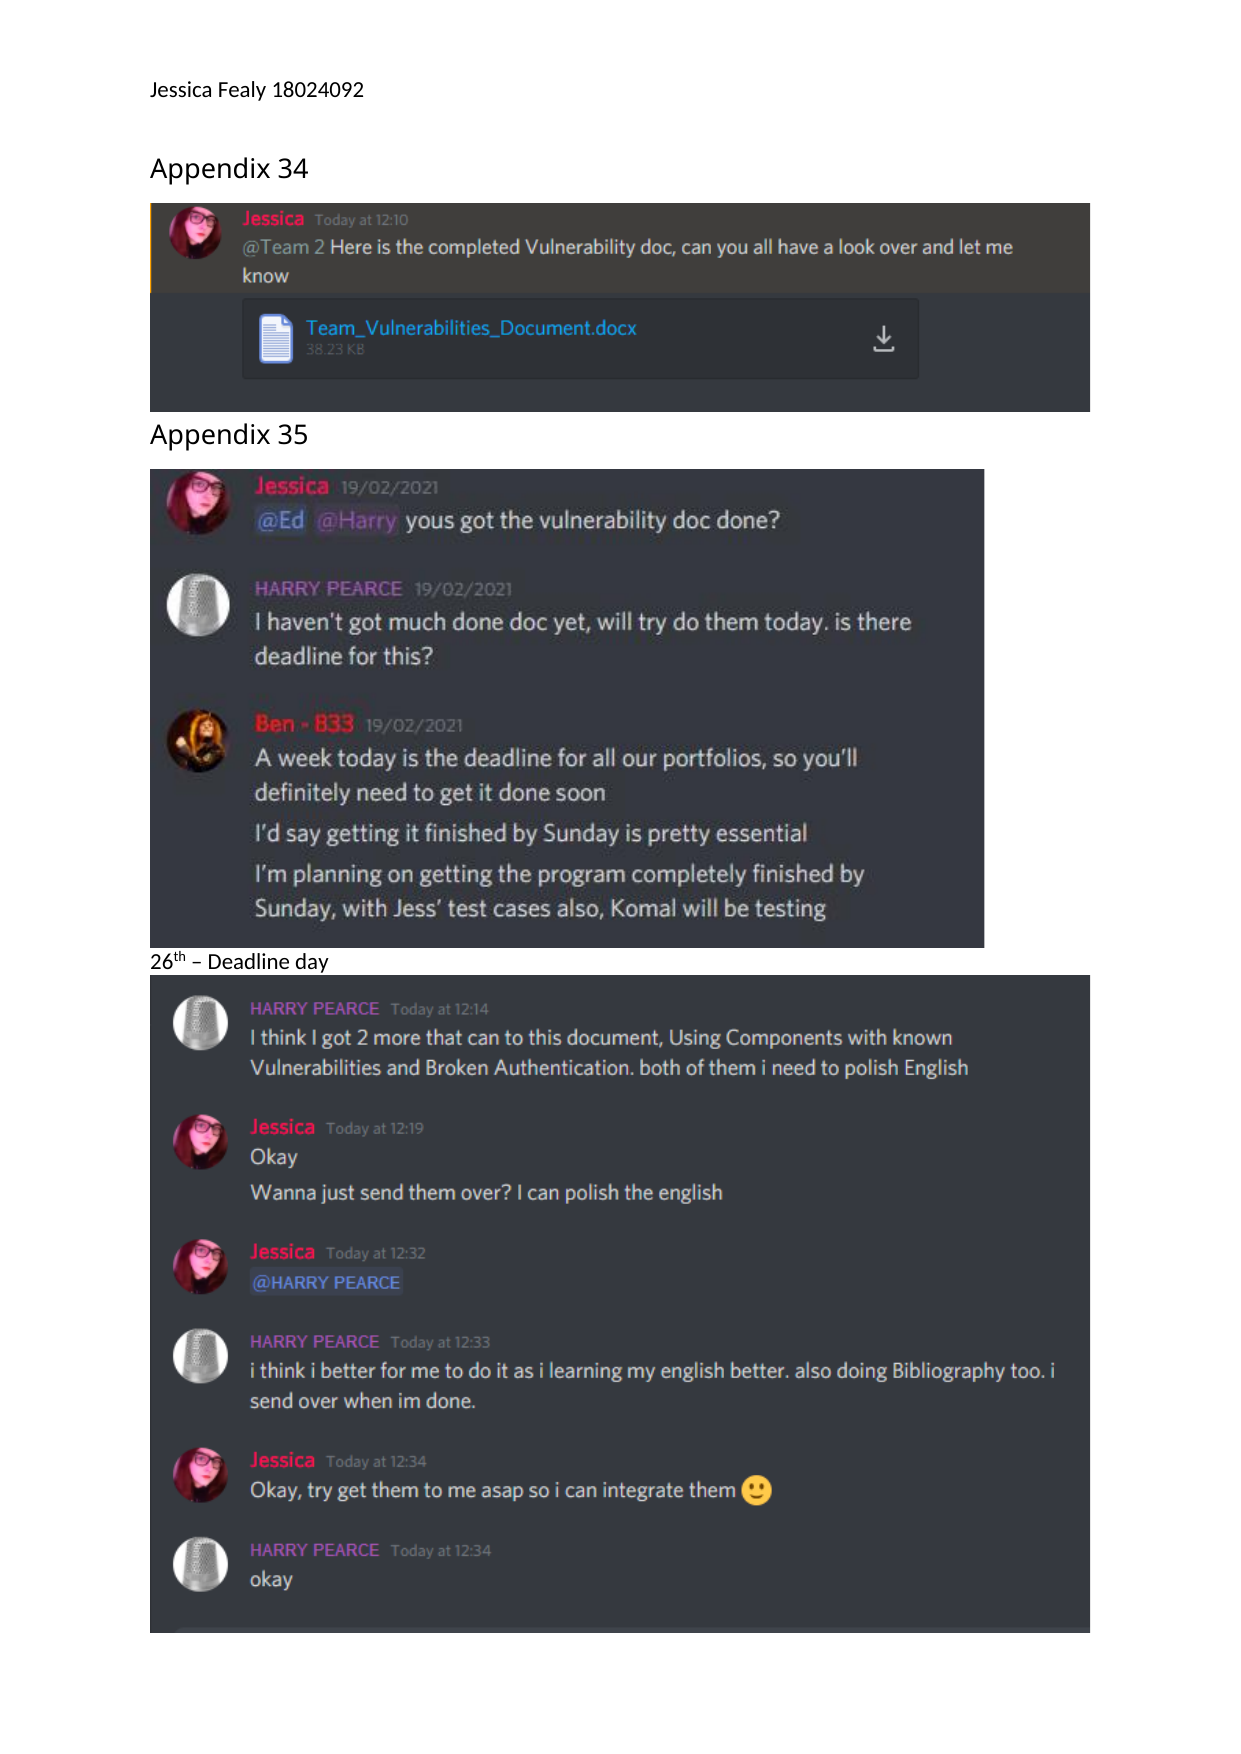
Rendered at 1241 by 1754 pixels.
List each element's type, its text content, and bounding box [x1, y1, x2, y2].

text 26th – Deadline day [150, 947, 1090, 975]
subtitle Appendix 34 [150, 150, 1090, 187]
subtitle Appendix 35 [150, 416, 1090, 453]
